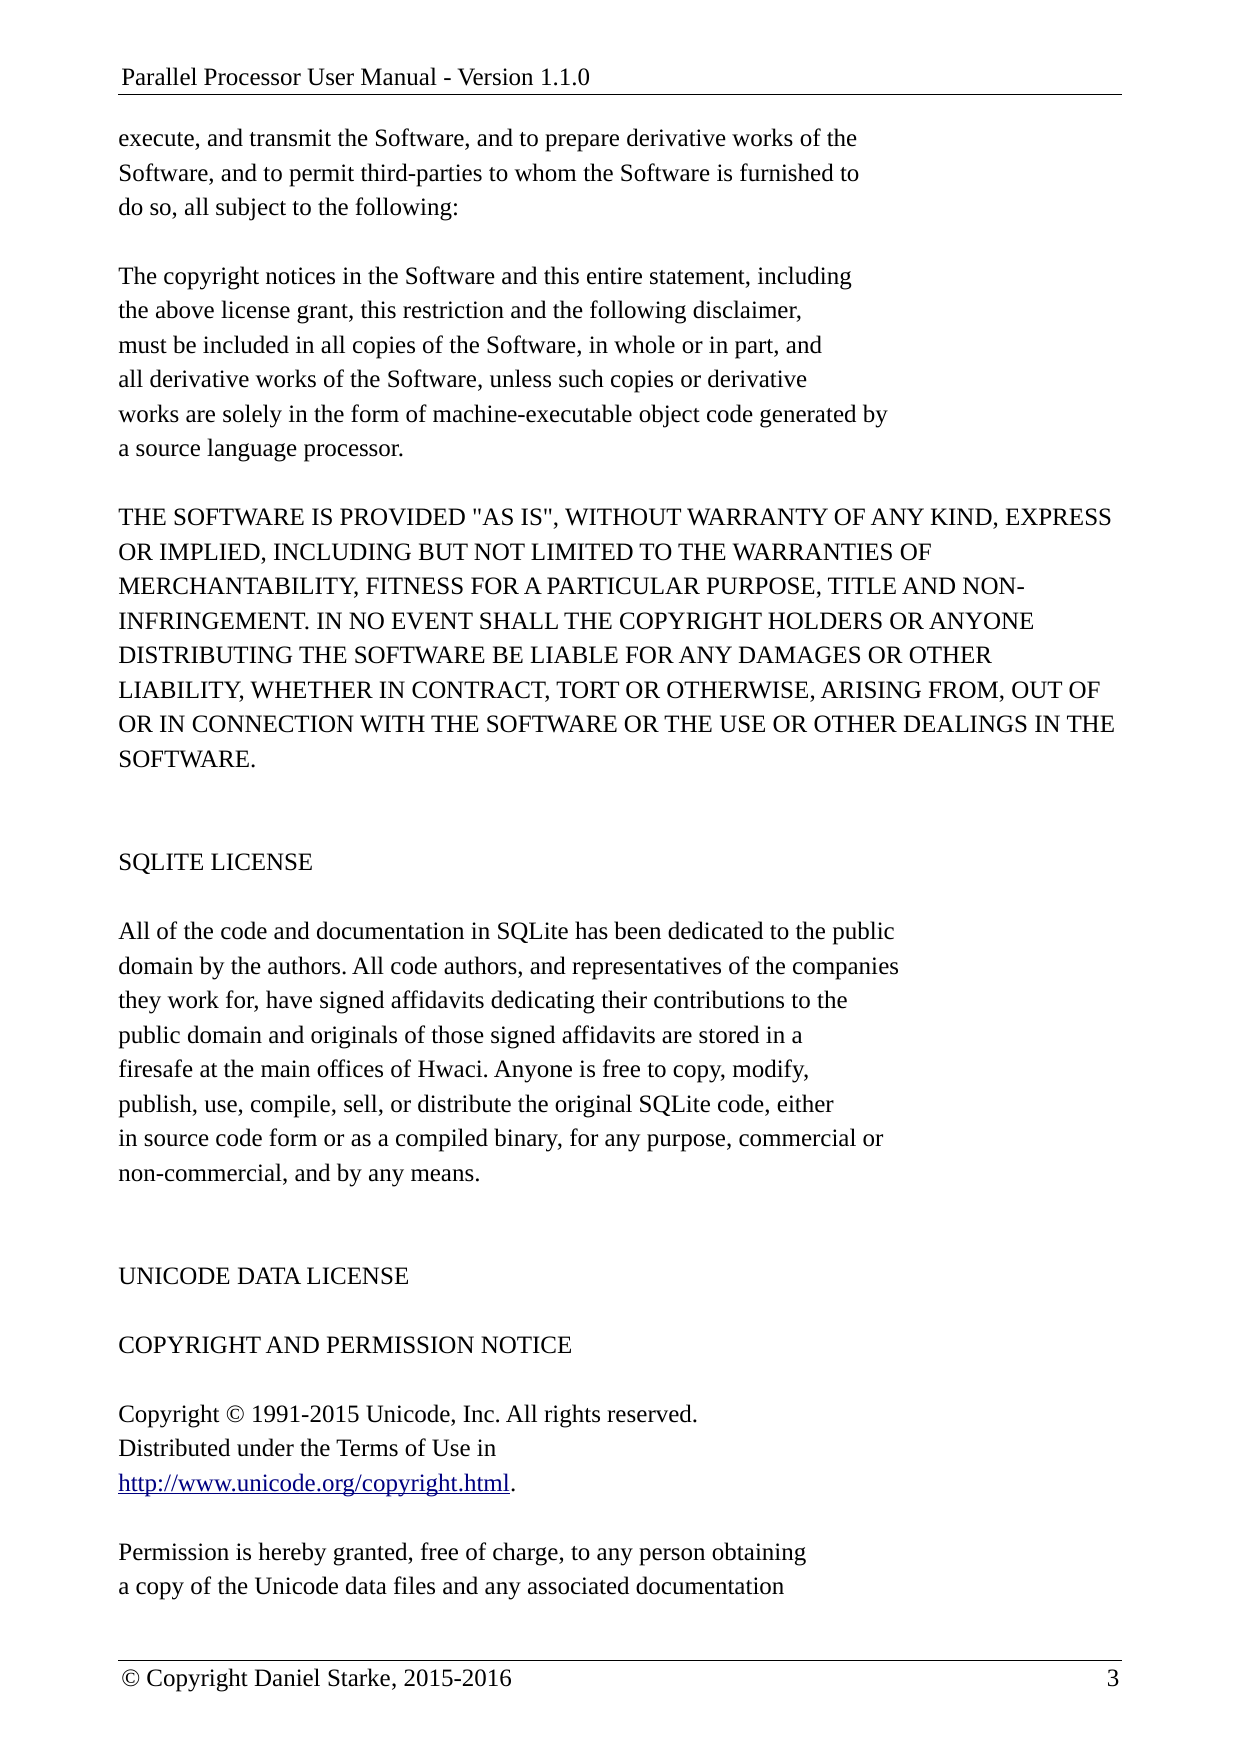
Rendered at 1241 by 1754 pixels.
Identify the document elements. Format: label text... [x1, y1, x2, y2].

text execute, and transmit the Software, and to prepare derivative works of the Software, and to permit third-parties to whom the Software is furnished to do so, all subject to the following: The copyright notices in the Software and this entire statement, including the above license grant, this restriction and the following disclaimer, must be included in all copies of the Software, in whole or in part, and all derivative works of the Software, unless such copies or derivative works are solely in the form of machine-executable object code generated by a source language processor. THE SOFTWARE IS PROVIDED "AS IS", WITHOUT WARRANTY OF ANY KIND, EXPRESS OR IMPLIED, INCLUDING BUT NOT LIMITED TO THE WARRANTIES OF MERCHANTABILITY, FITNESS FOR A PARTICULAR PURPOSE, TITLE AND NON-INFRINGEMENT. IN NO EVENT SHALL THE COPYRIGHT HOLDERS OR ANYONE DISTRIBUTING THE SOFTWARE BE LIABLE FOR ANY DAMAGES OR OTHER LIABILITY, WHETHER IN CONTRACT, TORT OR OTHERWISE, ARISING FROM, OUT OF OR IN CONNECTION WITH THE SOFTWARE OR THE USE OR OTHER DEALINGS IN THE SOFTWARE. SQLITE LICENSE All of the code and documentation in SQLite has been dedicated to the public domain by the authors. All code authors, and representatives of the companies they work for, have signed affidavits dedicating their contributions to the public domain and originals of those signed affidavits are stored in a firesafe at the main offices of Hwaci. Anyone is free to copy, modify, publish, use, compile, sell, or distribute the original SQLite code, either in source code form or as a compiled binary, for any purpose, commercial or non-commercial, and by any means. UNICODE DATA LICENSE COPYRIGHT AND PERMISSION NOTICE Copyright © 1991-2015 Unicode, Inc. All rights reserved. Distributed under the Terms of Use in http://www.unicode.org/copyright.html. Permission is hereby granted, free of charge, to any person obtaining a copy of the Unicode data files and any associated documentation [118, 123, 1122, 1600]
